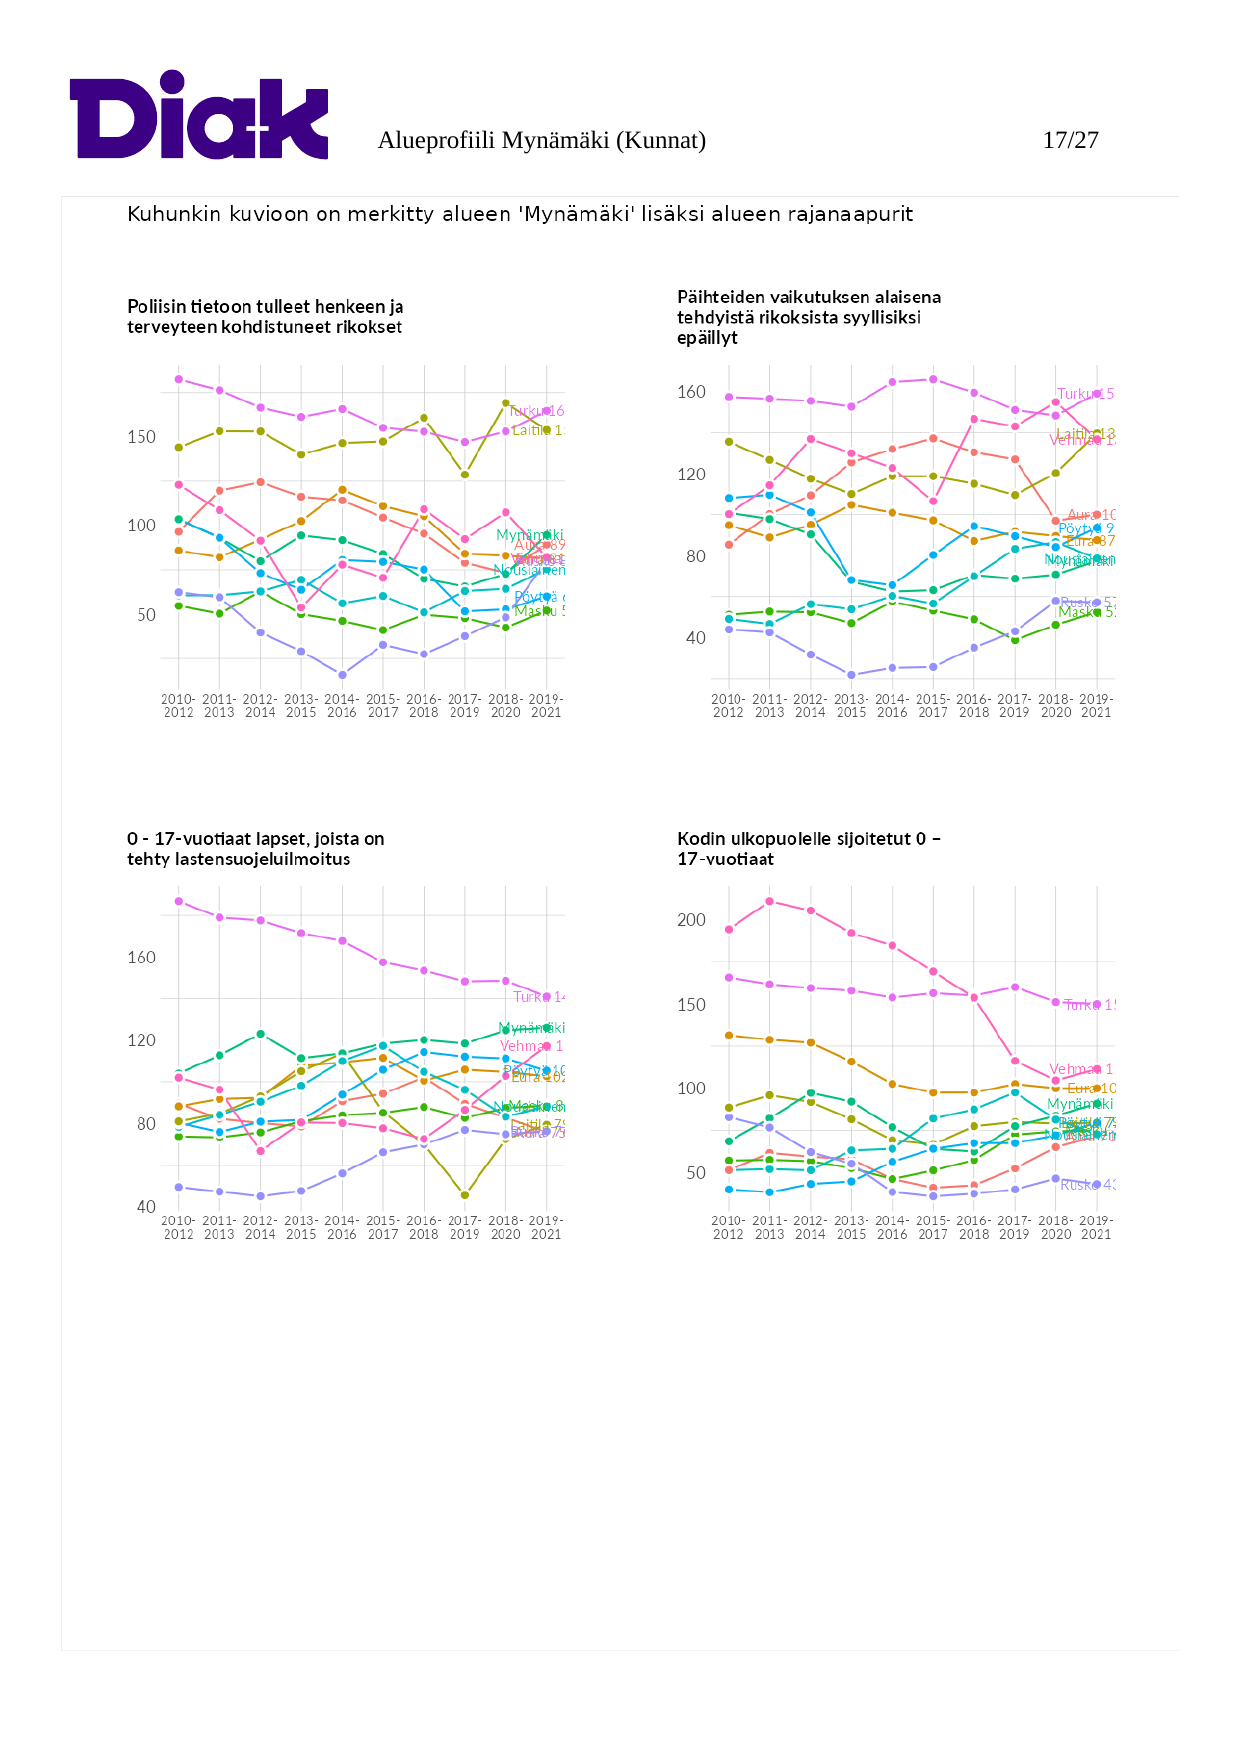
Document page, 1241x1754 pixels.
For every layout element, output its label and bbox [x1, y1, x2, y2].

picture [61, 196, 1179, 1651]
